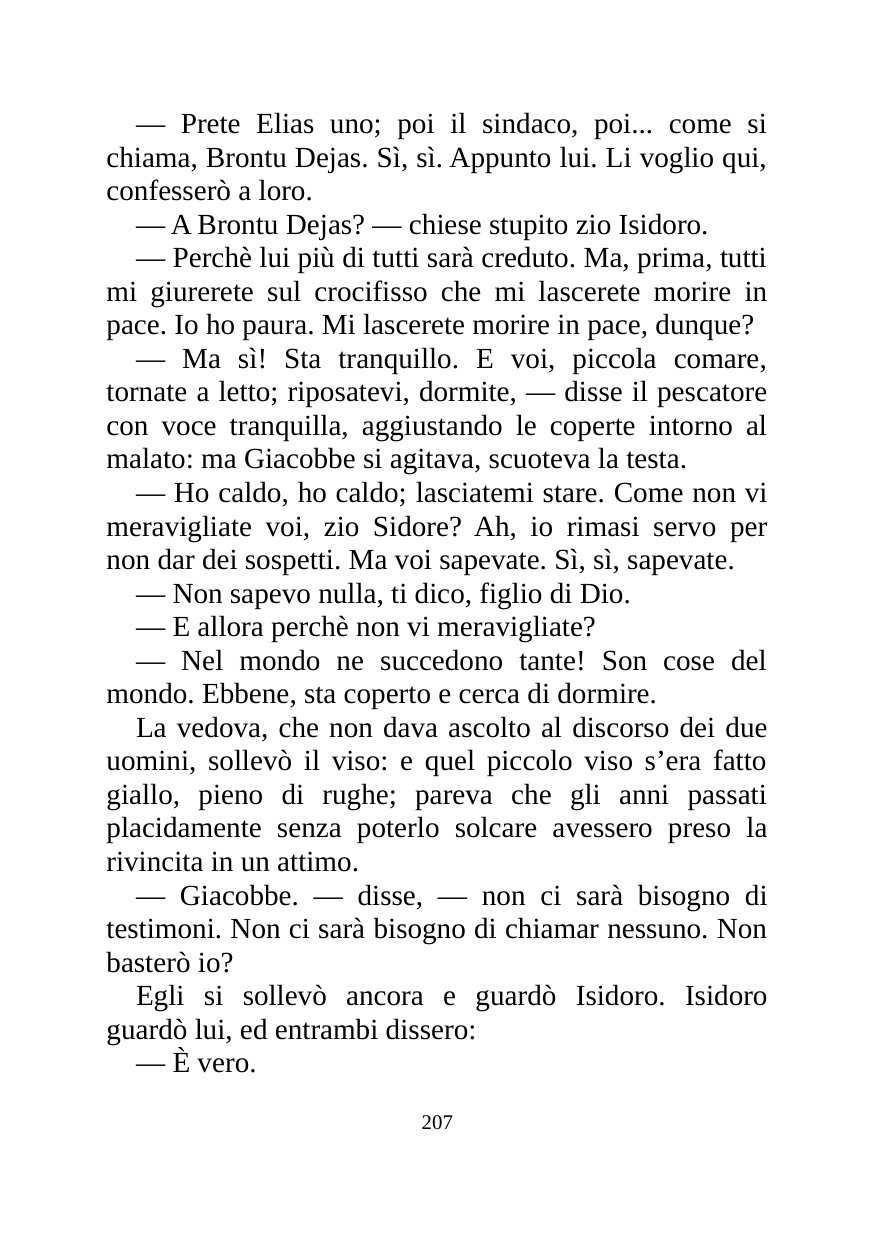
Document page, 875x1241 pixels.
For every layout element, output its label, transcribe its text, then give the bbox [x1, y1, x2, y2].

text — Nel mondo ne succedono tante! Son cose del mondo. Ebbene, sta coperto e cerca di dormire. [106, 643, 768, 710]
text — Ho caldo, ho caldo; lasciatemi stare. Come non vi meravigliate voi, zio Sidore? Ah, io rimasi servo per non dar dei sospetti. Ma voi sapevate. Sì, sì, sapevate. [106, 475, 768, 576]
text — Prete Elias uno; poi il sindaco, poi... come si chiama, Brontu Dejas. Sì, sì. Appunto lui. Li voglio qui, confesserò a loro. [106, 106, 768, 207]
text Egli si sollevò ancora e guardò Isidoro. Isidoro guardò lui, ed entrambi dissero: [106, 978, 768, 1045]
text — Perchè lui più di tutti sarà creduto. Ma, prima, tutti mi giurerete sul crocifisso che mi lascerete morire in pace. Io ho paura. Mi lascerete morire in pace, dunque? [106, 240, 768, 341]
text La vedova, che non dava ascolto al discorso dei due uomini, sollevò il viso: e quel piccolo viso s’era fatto giallo, pieno di rughe; pareva che gli anni passati placidamente senza poterlo solcare avessero preso la rivincita in un attimo. [106, 710, 768, 878]
text — Non sapevo nulla, ti dico, figlio di Dio. [106, 576, 768, 609]
text — Ma sì! Sta tranquillo. E voi, piccola comare, tornate a letto; riposatevi, dormite, — disse il pescatore con voce tranquilla, aggiustando le coperte intorno al malato: ma Giacobbe si agitava, scuoteva la testa. [106, 341, 768, 475]
text — A Brontu Dejas? — chiese stupito zio Isidoro. [106, 207, 768, 240]
text — Giacobbe. — disse, — non ci sarà bisogno di testimoni. Non ci sarà bisogno di chiamar nessuno. Non basterò io? [106, 878, 768, 978]
text — E allora perchè non vi meravigliate? [106, 609, 768, 643]
text — È vero. [106, 1045, 768, 1079]
